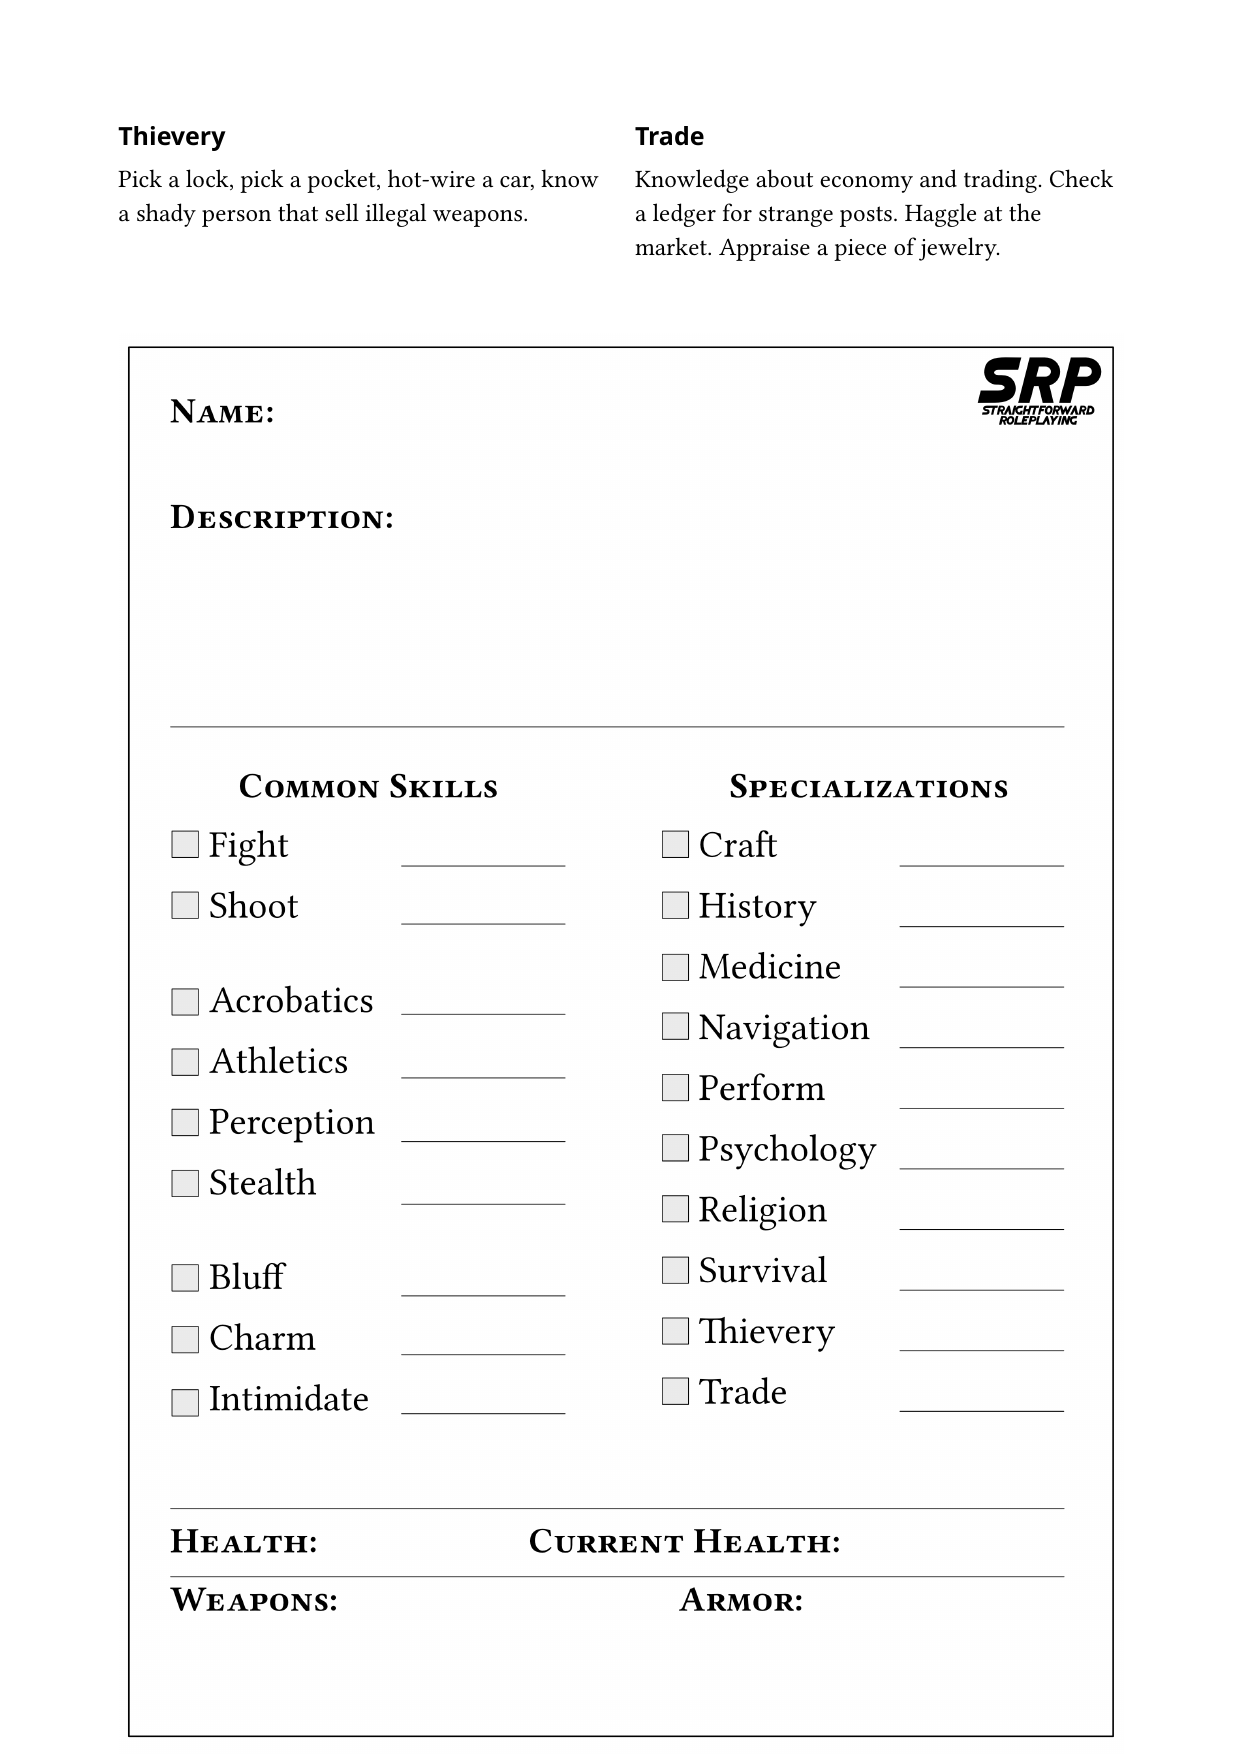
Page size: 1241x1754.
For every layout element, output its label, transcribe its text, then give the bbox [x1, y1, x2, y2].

text Pick a lock, pick a pocket, hot-wire a car, know a shady person that sell illegal weapons. [118, 165, 605, 227]
text Knowledge about economy and trading. Check a ledger for strange posts. Haggle at the market. Appraise a piece of jewelry. [635, 165, 1122, 262]
subtitle Trade [635, 118, 1122, 152]
subtitle Thievery [118, 118, 605, 152]
picture [119, 333, 1124, 1754]
